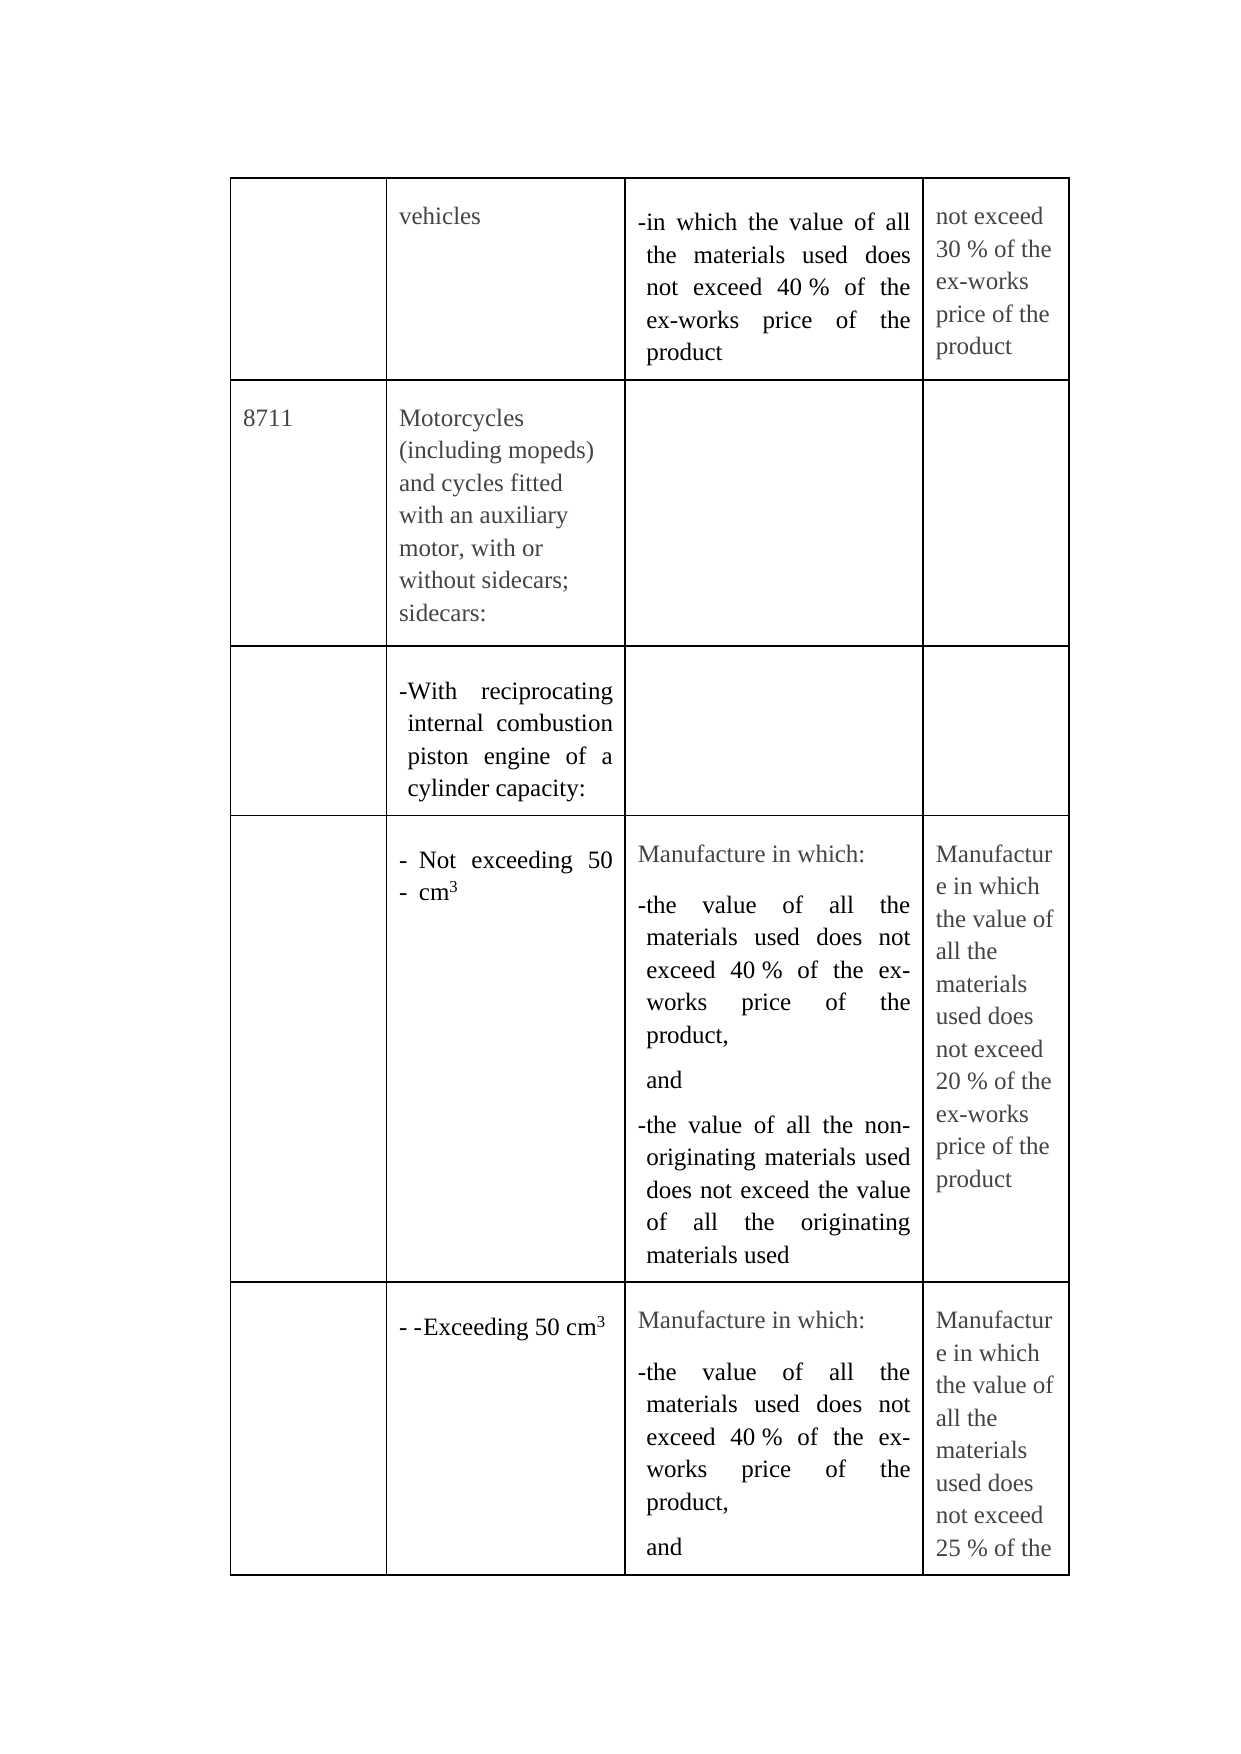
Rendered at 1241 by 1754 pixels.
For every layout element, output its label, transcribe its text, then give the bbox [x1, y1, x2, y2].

table_cell [924, 381, 1068, 645]
table_cell vehicles [387, 179, 624, 379]
table_cell Manufacture in which: [626, 1283, 922, 1574]
table_header the value of all the materials used does not exceed 40 % of the ex-works price of the product, and [646, 874, 911, 1094]
table_header - - [399, 829, 419, 906]
table_cell not exceed 30 % of the ex-works price of the product [924, 179, 1068, 379]
table_cell [387, 1283, 624, 1574]
table_cell [924, 647, 1068, 814]
table_header - [638, 1340, 646, 1560]
table_header the value of all the materials used does not exceed 40 % of the ex-works price of the product, and [646, 1340, 911, 1560]
table_cell Manufacture in which: [626, 816, 922, 1281]
table_cell [626, 381, 922, 645]
table_cell [231, 816, 386, 1281]
table_cell [626, 647, 922, 814]
table_header in which the value of all the materials used does not exceed 40 % of the ex-works price of the product [646, 191, 911, 366]
table_header Not exceeding 50 cm3 [419, 829, 613, 906]
table_header - [638, 1094, 646, 1269]
table_cell Motorcycles (including mopeds) and cycles fitted with an auxiliary motor, with or without sidecars; sidecars: [387, 381, 624, 645]
table_cell [387, 816, 624, 1281]
table_header - [638, 874, 646, 1094]
table_header - [399, 660, 407, 802]
table_cell Manufacture in which the value of all the materials used does not exceed 25 % of the [924, 1283, 1068, 1574]
table_cell [231, 179, 386, 379]
table_header With reciprocating internal combustion piston engine of a cylinder capacity: [407, 660, 613, 802]
table_header Exceeding 50 cm3 [423, 1295, 613, 1340]
table_header the value of all the non-originating materials used does not exceed the value of all the originating materials used [646, 1094, 911, 1269]
table_cell [626, 179, 922, 379]
table_header - - [399, 1295, 423, 1340]
table_cell 8711 [231, 381, 386, 645]
table_cell [231, 647, 386, 814]
table_header - [638, 191, 646, 366]
table_cell [231, 1283, 386, 1574]
table_cell Manufacture in which the value of all the materials used does not exceed 20 % of the ex-works price of the product [924, 816, 1068, 1281]
table_cell [387, 647, 624, 814]
